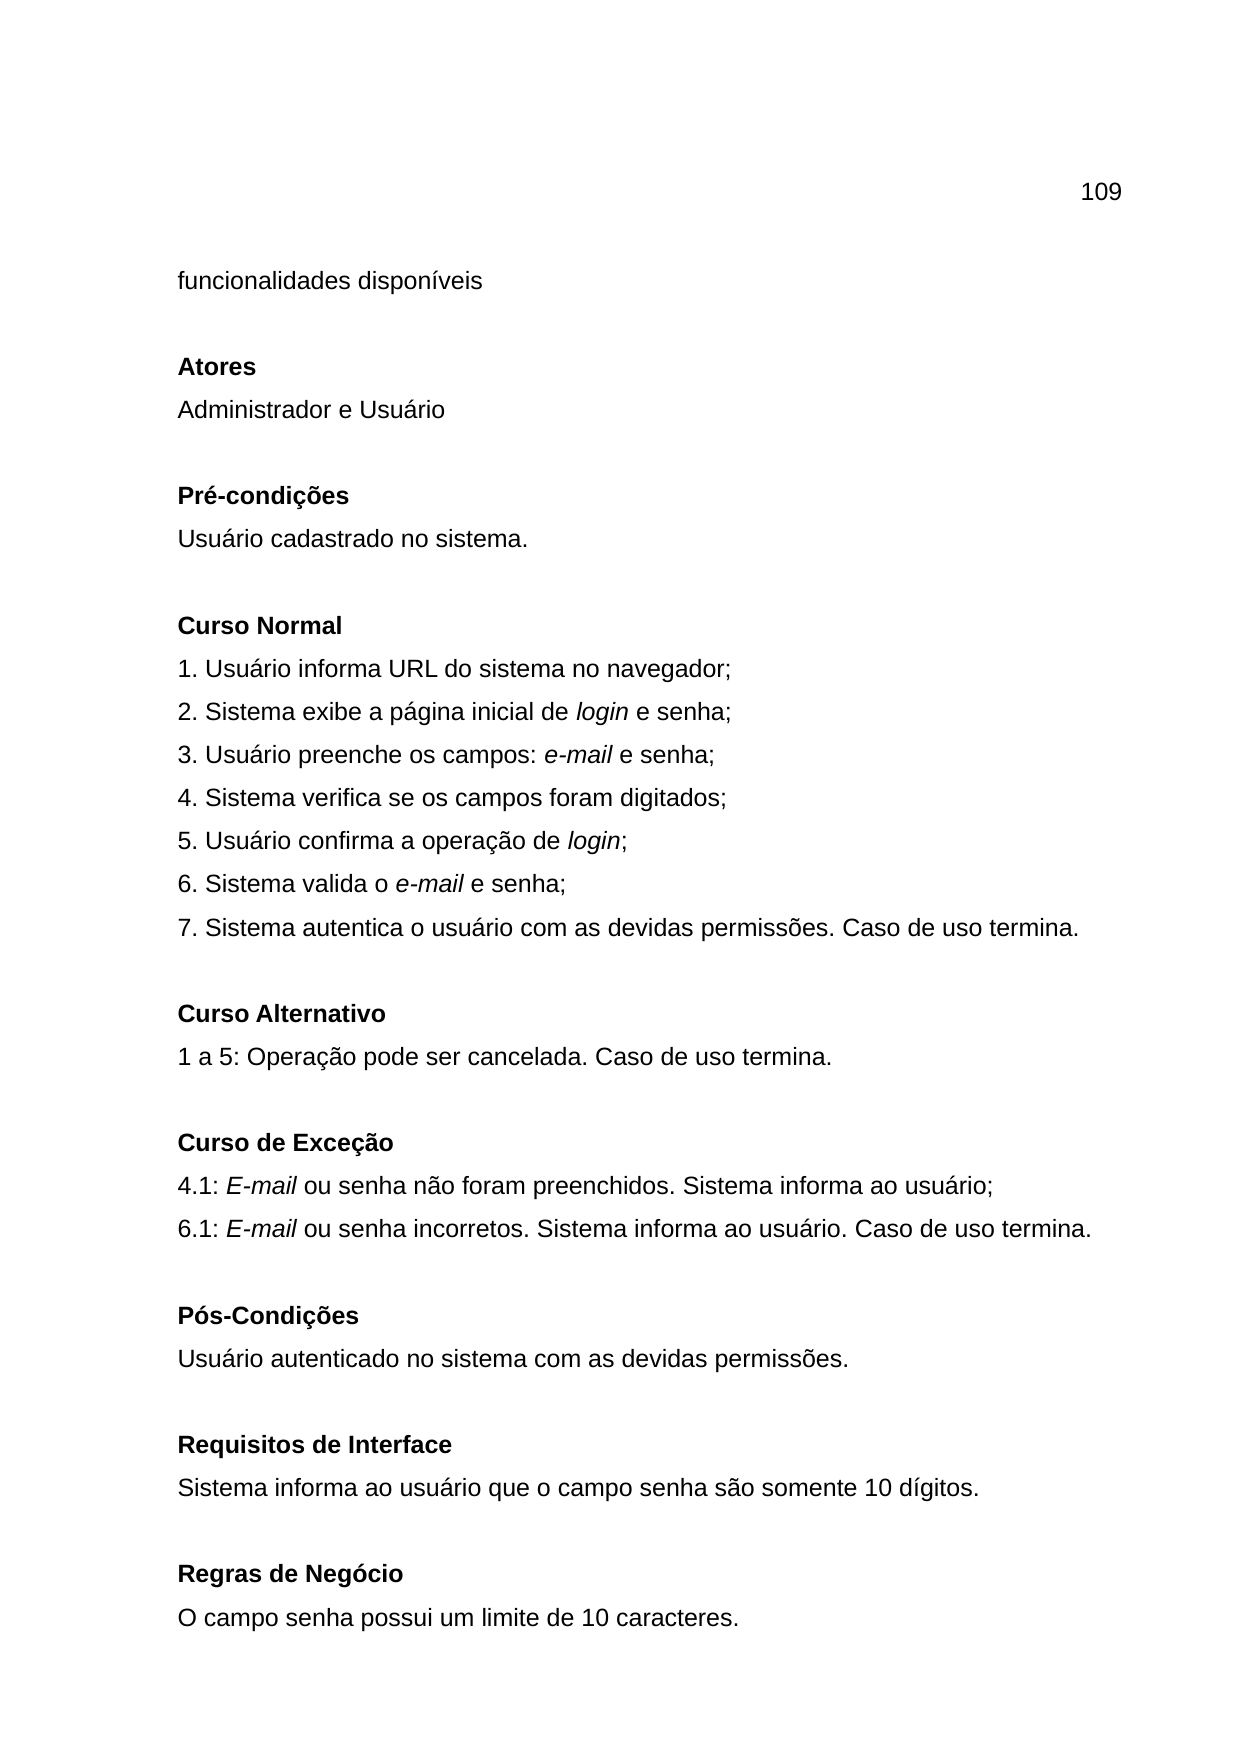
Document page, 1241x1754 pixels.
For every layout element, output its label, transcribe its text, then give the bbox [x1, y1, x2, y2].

text 1 a 5: Operação pode ser cancelada. Caso de uso termina. [177, 1042, 1122, 1071]
text 5. Usuário confirma a operação de login; [177, 826, 1122, 855]
text 6.1: E-mail ou senha incorretos. Sistema informa ao usuário. Caso de uso termina. [177, 1214, 1122, 1243]
text 1. Usuário informa URL do sistema no navegador; [177, 654, 1122, 683]
text Requisitos de Interface [177, 1430, 1122, 1459]
text 3. Usuário preenche os campos: e-mail e senha; [177, 740, 1122, 769]
text Usuário cadastrado no sistema. [177, 524, 1122, 553]
text Curso Alternativo [177, 999, 1122, 1028]
text O campo senha possui um limite de 10 caracteres. [177, 1603, 1122, 1631]
text Pós-Condições [177, 1301, 1122, 1329]
text Administrador e Usuário [177, 395, 1122, 424]
text Pré-condições [177, 481, 1122, 510]
text Regras de Negócio [177, 1559, 1122, 1588]
text 6. Sistema valida o e-mail e senha; [177, 869, 1122, 898]
text Usuário autenticado no sistema com as devidas permissões. [177, 1344, 1122, 1373]
text Curso de Exceção [177, 1128, 1122, 1157]
text 4.1: E-mail ou senha não foram preenchidos. Sistema informa ao usuário; [177, 1171, 1122, 1200]
text 4. Sistema verifica se os campos foram digitados; [177, 783, 1122, 812]
text 7. Sistema autentica o usuário com as devidas permissões. Caso de uso termina. [177, 913, 1122, 941]
text Curso Normal [177, 611, 1122, 639]
text Sistema informa ao usuário que o campo senha são somente 10 dígitos. [177, 1473, 1122, 1502]
text 2. Sistema exibe a página inicial de login e senha; [177, 697, 1122, 726]
text funcionalidades disponíveis [177, 266, 1122, 294]
text Atores [177, 352, 1122, 381]
